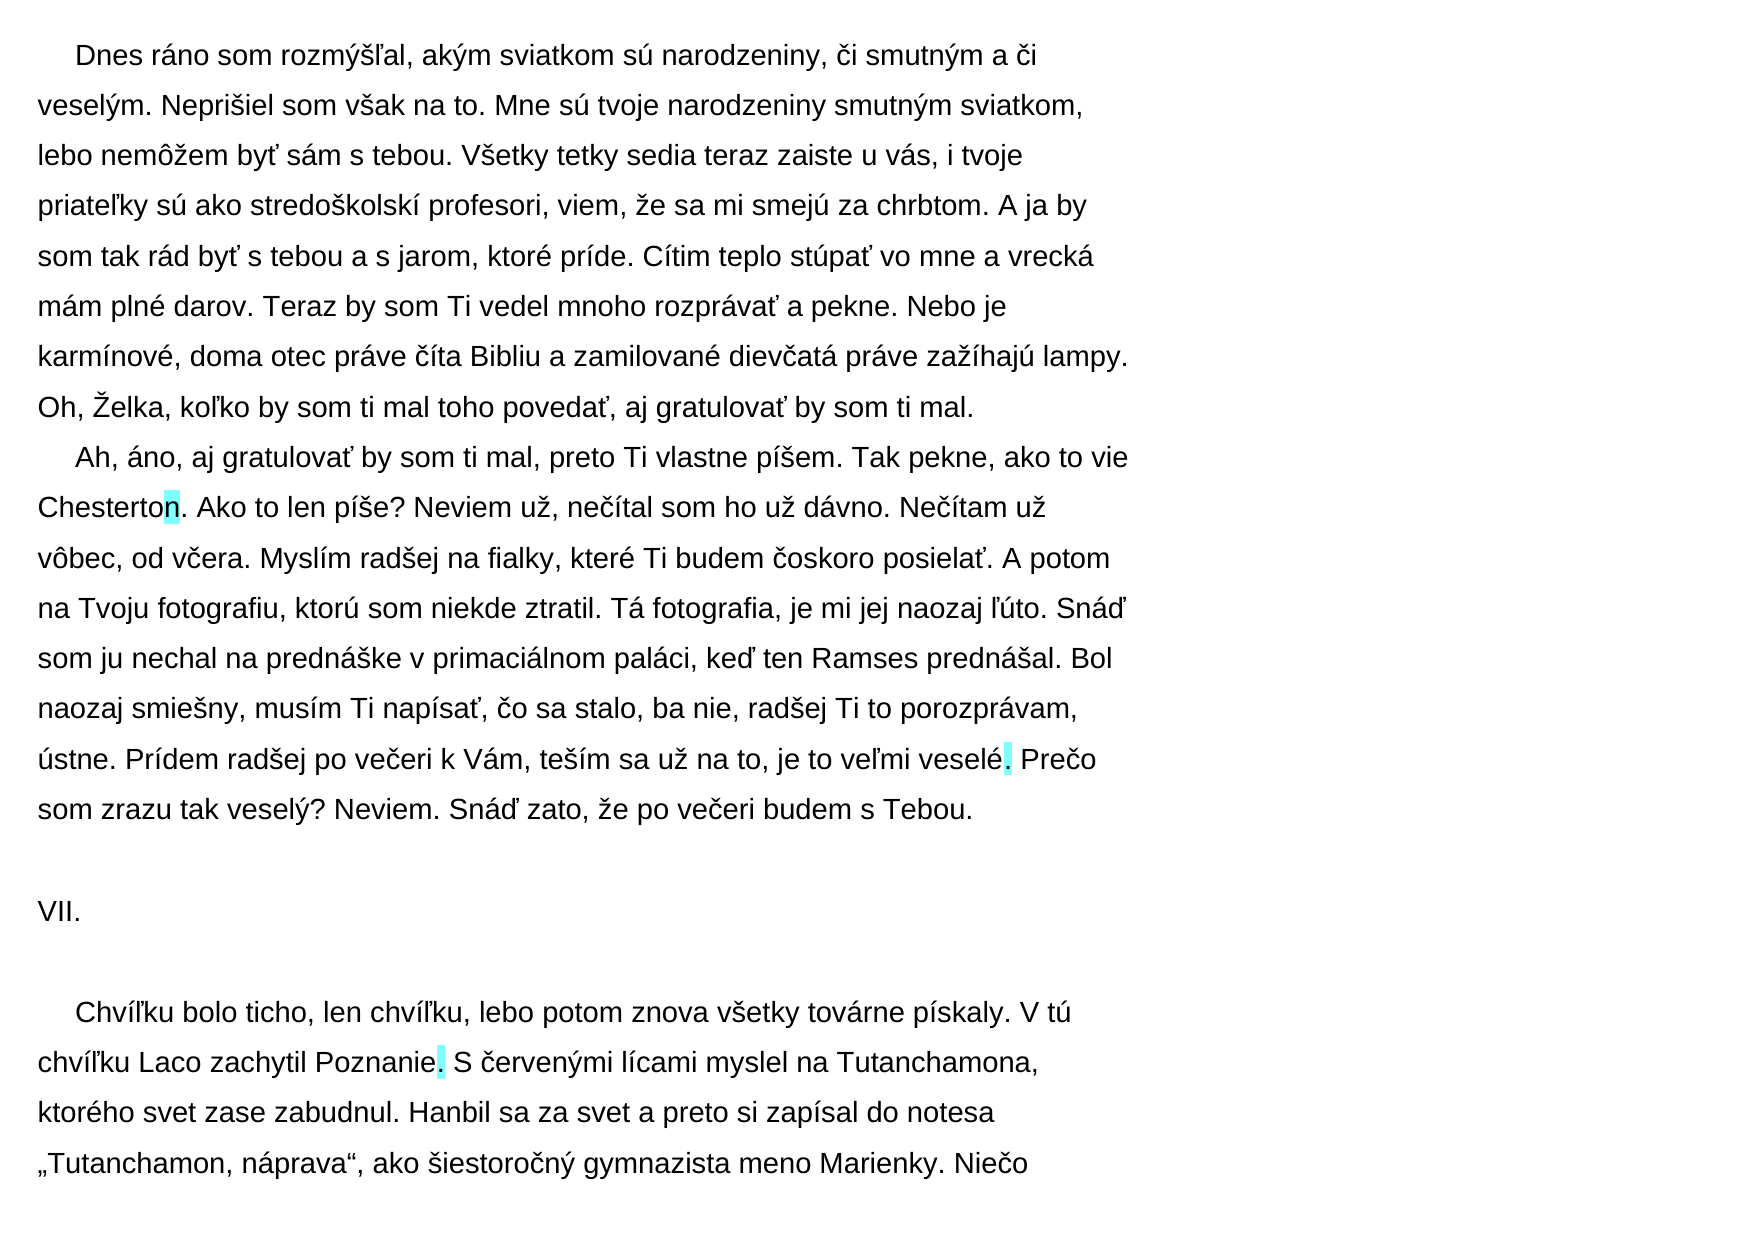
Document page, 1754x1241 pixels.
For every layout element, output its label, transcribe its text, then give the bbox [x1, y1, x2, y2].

text Ah, áno, aj gratulovať by som ti mal, preto Ti vlastne píšem. Tak pekne, ako to vie Chesterton. Ako to len píše? Neviem už, nečítal som ho už dávno. Nečítam už vôbec, od včera. Myslím radšej na fialky, které Ti budem čoskoro posielať. A potom na Tvoju fotografiu, ktorú som niekde ztratil. Tá fotografia, je mi jej naozaj ľúto. Snáď som ju nechal na prednáške v primaciálnom paláci, keď ten Ramses prednášal. Bol naozaj smiešny, musím Ti napísať, čo sa stalo, ba nie, radšej Ti to porozprávam, ústne. Prídem radšej po večeri k Vám, teším sa už na to, je to veľmi veselé. Prečo som zrazu tak veselý? Neviem. Snáď zato, že po večeri budem s Tebou. [37, 440, 1130, 826]
text Dnes ráno som rozmýšľal, akým sviatkom sú narodzeniny, či smutným a či veselým. Neprišiel som však na to. Mne sú tvoje narodzeniny smutným sviatkom, lebo nemôžem byť sám s tebou. Všetky tetky sedia teraz zaiste u vás, i tvoje priateľky sú ako stredoškolskí profesori, viem, že sa mi smejú za chrbtom. A ja by som tak rád byť s tebou a s jarom, ktoré príde. Cítim teplo stúpať vo mne a vrecká mám plné darov. Teraz by som Ti vedel mnoho rozprávať a pekne. Nebo je karmínové, doma otec práve číta Bibliu a zamilované dievčatá práve zažíhajú lampy. Oh, Želka, koľko by som ti mal toho povedať, aj gratulovať by som ti mal. [37, 37, 1130, 423]
text Chvíľku bolo ticho, len chvíľku, lebo potom znova všetky továrne pískaly. V tú chvíľku Laco zachytil Poznanie. S červenými lícami myslel na Tutanchamona, ktorého svet zase zabudnul. Hanbil sa za svet a preto si zapísal do notesa „Tutanchamon, náprava“, ako šiestoročný gymnazista meno Marienky. Niečo [37, 995, 1130, 1179]
text VII. [37, 893, 1130, 927]
